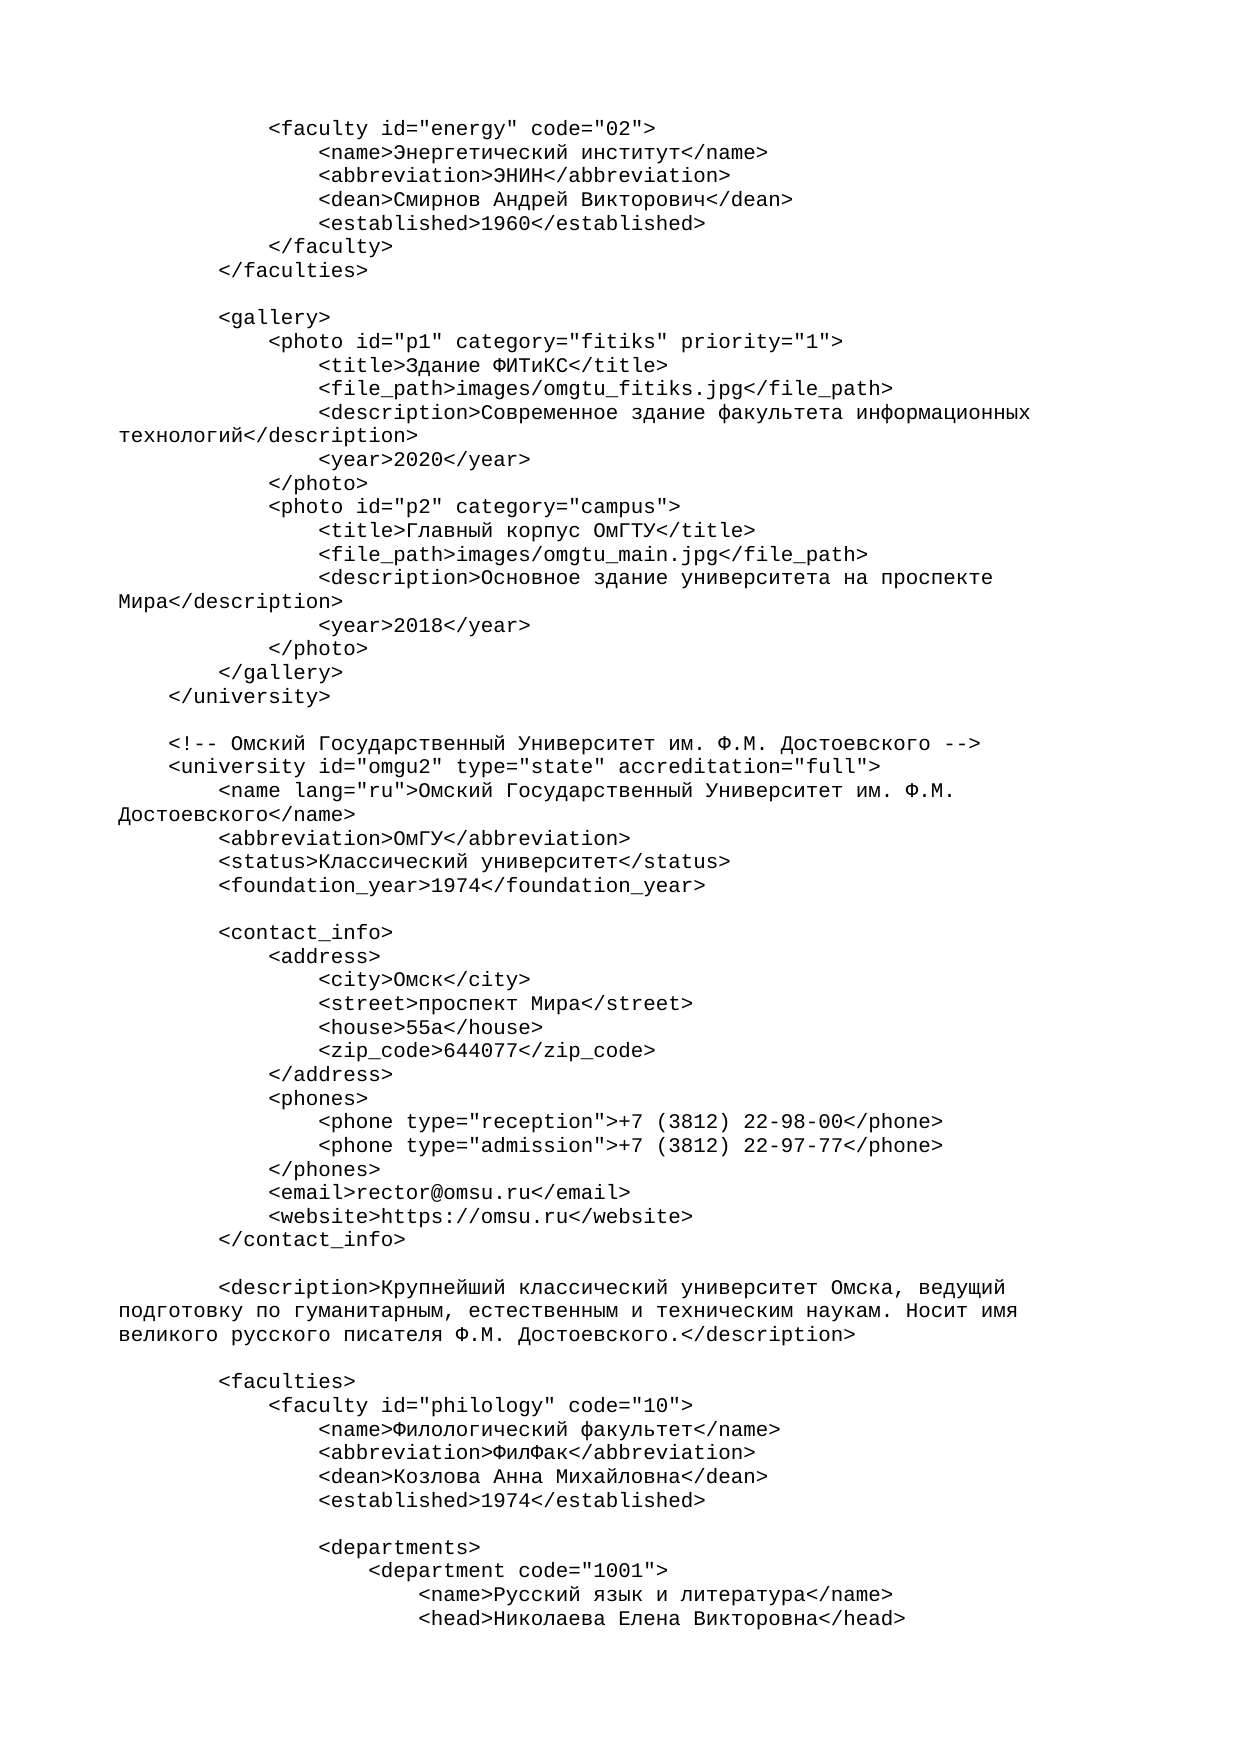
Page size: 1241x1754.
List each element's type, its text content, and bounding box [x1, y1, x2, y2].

text <phones> [118, 1088, 1122, 1111]
text <faculty id="energy" code="02"> [118, 118, 1122, 142]
text </phones> [118, 1158, 1122, 1182]
text </faculty> [118, 236, 1122, 260]
text <photo id="p1" category="fitiks" priority="1"> [118, 331, 1122, 354]
text <status>Классический университет</status> [118, 851, 1122, 875]
text <contact_info> [118, 922, 1122, 946]
text </address> [118, 1064, 1122, 1088]
text <name>Филологический факультет</name> [118, 1419, 1122, 1442]
text <name lang="ru">Омский Государственный Университет им. Ф.М. Достоевского</name> [118, 780, 1122, 827]
text </university> [118, 686, 1122, 709]
text <dean>Козлова Анна Михайловна</dean> [118, 1466, 1122, 1489]
text <dean>Смирнов Андрей Викторович</dean> [118, 189, 1122, 213]
text <established>1960</established> [118, 213, 1122, 236]
text </photo> [118, 638, 1122, 662]
text <city>Омск</city> [118, 969, 1122, 993]
text <!-- Омский Государственный Университет им. Ф.М. Достоевского --> [118, 733, 1122, 757]
text <abbreviation>ЭНИН</abbreviation> [118, 165, 1122, 189]
text <photo id="p2" category="campus"> [118, 496, 1122, 520]
text <file_path>images/omgtu_fitiks.jpg</file_path> [118, 378, 1122, 402]
text <description>Основное здание университета на проспекте Мира</description> [118, 567, 1122, 615]
text <zip_code>644077</zip_code> [118, 1040, 1122, 1064]
text <title>Главный корпус ОмГТУ</title> [118, 520, 1122, 544]
text <foundation_year>1974</foundation_year> [118, 875, 1122, 898]
text </gallery> [118, 662, 1122, 686]
text <university id="omgu2" type="state" accreditation="full"> [118, 757, 1122, 780]
text <head>Николаева Елена Викторовна</head> [118, 1608, 1122, 1631]
text <abbreviation>ФилФак</abbreviation> [118, 1442, 1122, 1466]
text </photo> [118, 473, 1122, 496]
text <abbreviation>ОмГУ</abbreviation> [118, 827, 1122, 851]
text <street>проспект Мира</street> [118, 993, 1122, 1017]
text <email>rector@omsu.ru</email> [118, 1182, 1122, 1206]
text <name>Энергетический институт</name> [118, 142, 1122, 165]
text <faculties> [118, 1371, 1122, 1395]
text <description>Крупнейший классический университет Омска, ведущий подготовку по гуманитарным, естественным и техническим наукам. Носит имя великого русского писателя Ф.М. Достоевского.</description> [118, 1277, 1122, 1348]
text <gallery> [118, 307, 1122, 331]
text <departments> [118, 1537, 1122, 1561]
text </contact_info> [118, 1229, 1122, 1253]
text <year>2018</year> [118, 615, 1122, 638]
text <description>Современное здание факультета информационных технологий</description> [118, 402, 1122, 449]
text <name>Русский язык и литература</name> [118, 1584, 1122, 1608]
text <house>55а</house> [118, 1017, 1122, 1040]
text <file_path>images/omgtu_main.jpg</file_path> [118, 544, 1122, 567]
text <department code="1001"> [118, 1561, 1122, 1584]
text <phone type="admission">+7 (3812) 22-97-77</phone> [118, 1135, 1122, 1158]
text <phone type="reception">+7 (3812) 22-98-00</phone> [118, 1111, 1122, 1135]
text </faculties> [118, 260, 1122, 284]
text <established>1974</established> [118, 1489, 1122, 1513]
text <year>2020</year> [118, 449, 1122, 473]
text <website>https://omsu.ru</website> [118, 1206, 1122, 1229]
text <title>Здание ФИТиКС</title> [118, 354, 1122, 378]
text <faculty id="philology" code="10"> [118, 1395, 1122, 1419]
text <address> [118, 946, 1122, 969]
